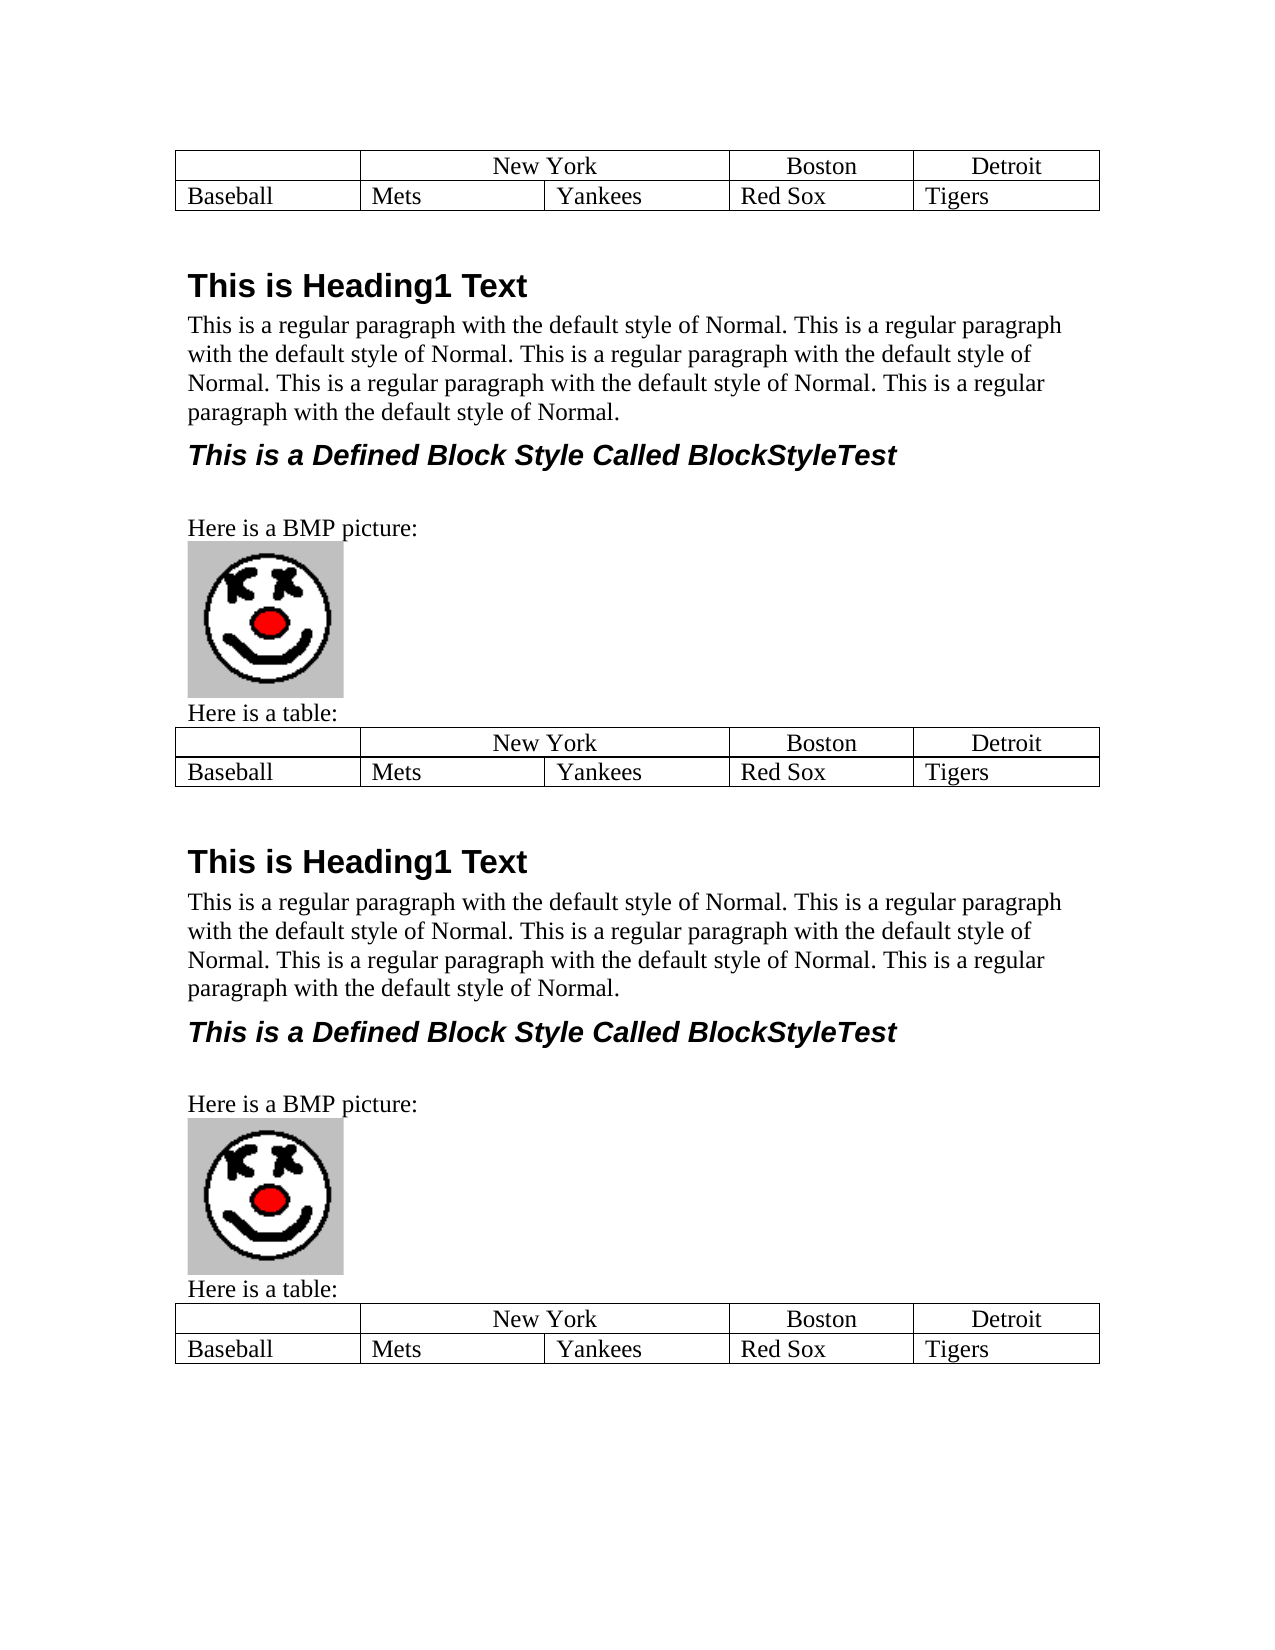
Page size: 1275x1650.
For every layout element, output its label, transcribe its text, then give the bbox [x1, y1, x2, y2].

table_header Boston [730, 151, 913, 180]
table_cell Yankees [545, 1334, 729, 1363]
table_cell Yankees [545, 758, 729, 786]
table_cell Mets [361, 758, 544, 786]
picture [187, 541, 344, 698]
table_header New York [361, 728, 729, 756]
picture [187, 1118, 344, 1275]
table_cell Red Sox [730, 181, 913, 209]
table_header Detroit [914, 1304, 1099, 1333]
table_header Boston [730, 1304, 913, 1333]
table_cell Baseball [176, 758, 360, 786]
text Here is a table: [187, 1274, 1087, 1303]
table_cell Baseball [176, 1334, 360, 1363]
text This is a regular paragraph with the default style of Normal. This is a regular paragraph with the default style of Normal. This is a regular paragraph with the default style of Normal. This is a regular paragraph with the default style of Normal. This is a regular paragraph with the default style of Normal. [187, 311, 1087, 426]
text This is a regular paragraph with the default style of Normal. This is a regular paragraph with the default style of Normal. This is a regular paragraph with the default style of Normal. This is a regular paragraph with the default style of Normal. This is a regular paragraph with the default style of Normal. [187, 887, 1087, 1002]
text Here is a BMP picture: [187, 1089, 1087, 1118]
table_header [176, 151, 360, 180]
table_cell Mets [361, 181, 544, 209]
text Here is a BMP picture: [187, 513, 1087, 542]
table_header Boston [730, 728, 913, 756]
table_cell Red Sox [730, 758, 913, 786]
table_cell Tigers [914, 758, 1099, 786]
text Here is a table: [187, 698, 1087, 727]
table_header [176, 728, 360, 756]
table_header New York [361, 1304, 729, 1333]
table_cell Yankees [545, 181, 729, 209]
table_cell Tigers [914, 1334, 1099, 1363]
table_header Detroit [914, 728, 1099, 756]
table_cell Red Sox [730, 1334, 913, 1363]
table_cell Baseball [176, 181, 360, 209]
table_header New York [361, 151, 729, 180]
table_header [176, 1304, 360, 1333]
subtitle This is Heading1 Text [187, 266, 1087, 304]
table_header Detroit [914, 151, 1099, 180]
table_cell Tigers [914, 181, 1099, 209]
table_cell Mets [361, 1334, 544, 1363]
text This is a Defined Block Style Called BlockStyleTest [187, 1015, 1087, 1048]
subtitle This is Heading1 Text [187, 843, 1087, 881]
text This is a Defined Block Style Called BlockStyleTest [187, 438, 1087, 472]
